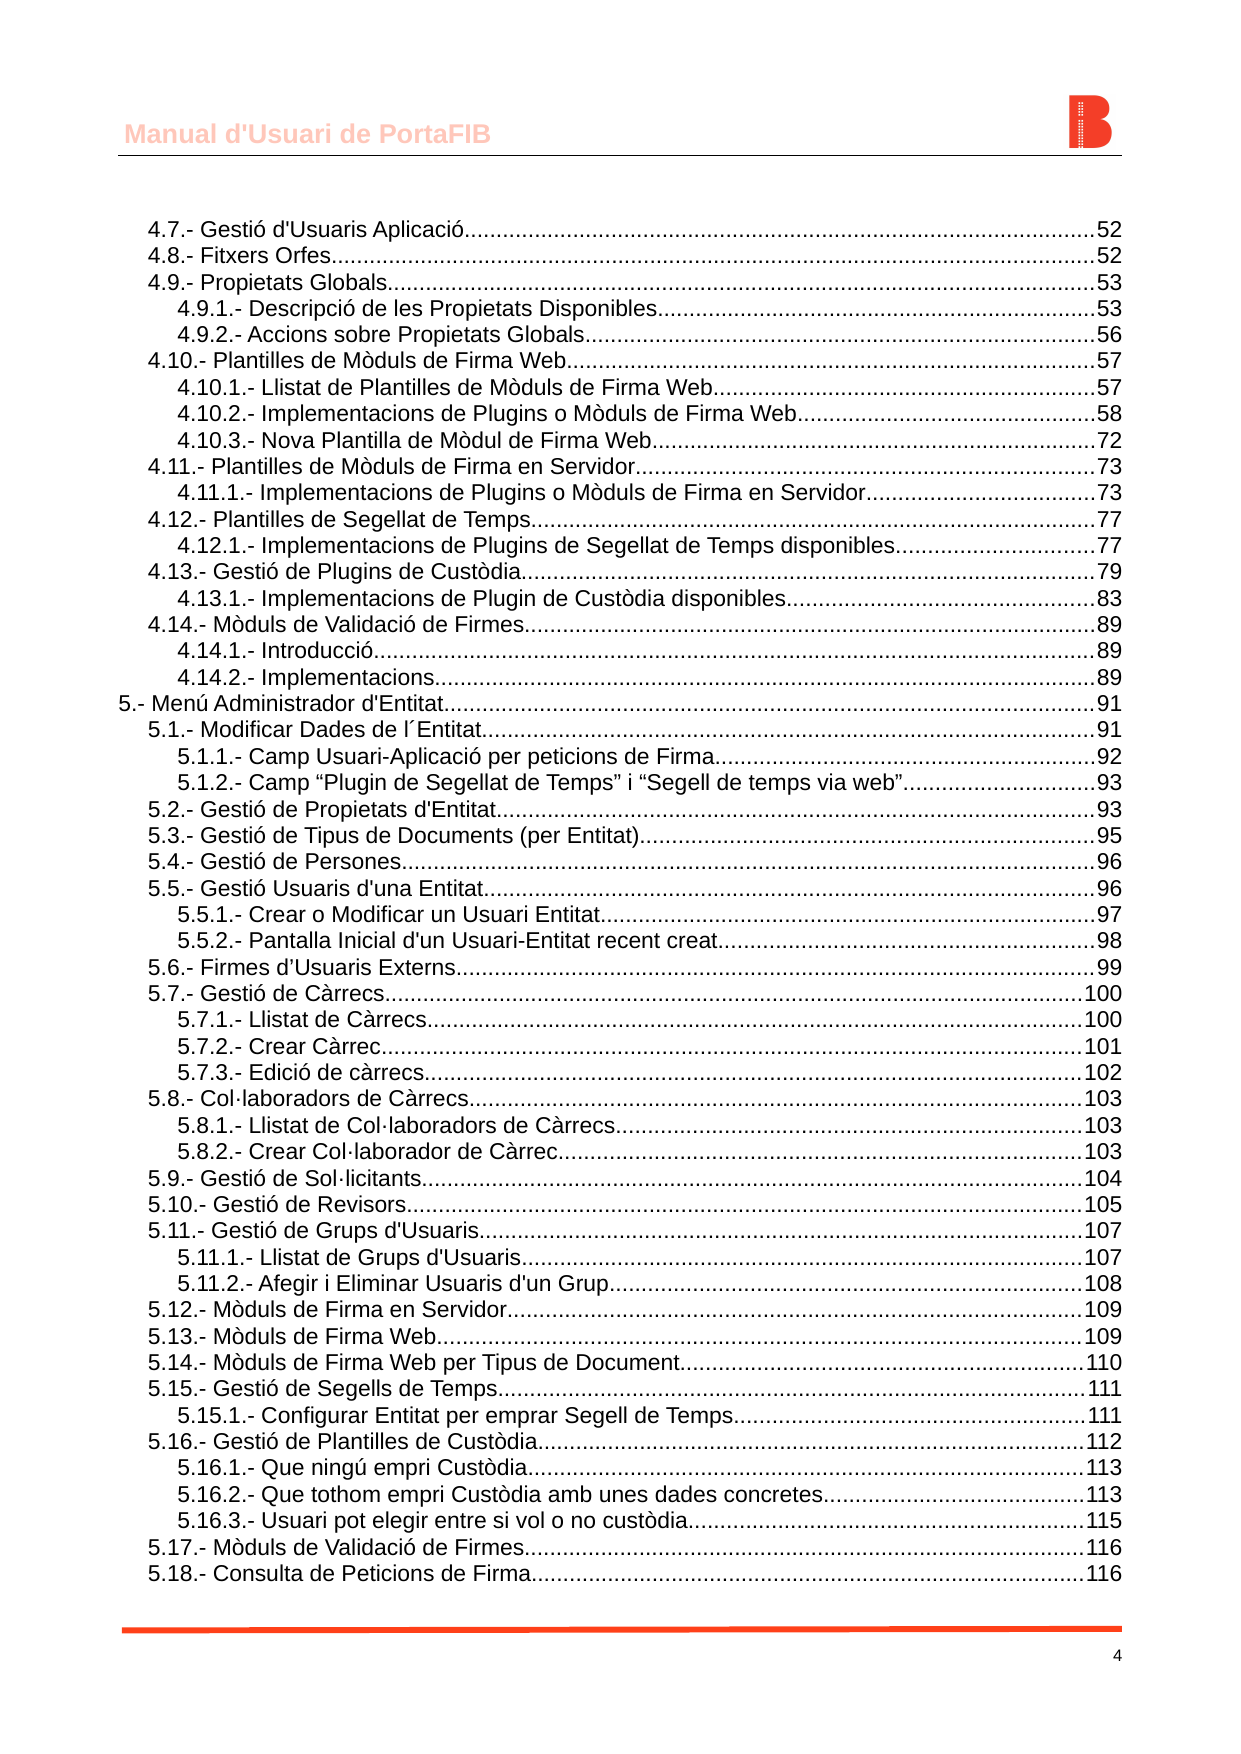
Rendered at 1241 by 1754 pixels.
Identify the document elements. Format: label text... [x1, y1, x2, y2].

text 4.10.3.- Nova Plantilla de Mòdul de Firma Web 72 [177, 427, 1122, 453]
text 4.10.- Plantilles de Mòduls de Firma Web 57 [148, 347, 1122, 374]
text 5.6.- Firmes d’Usuaris Externs 99 [148, 954, 1122, 980]
text 5.7.3.- Edició de càrrecs 102 [177, 1059, 1122, 1085]
text 4.12.- Plantilles de Segellat de Temps 77 [148, 506, 1122, 532]
picture [1063, 94, 1117, 150]
text 5.1.- Modificar Dades de l´Entitat 91 [148, 716, 1122, 743]
text 5.3.- Gestió de Tipus de Documents (per Entitat) 95 [148, 822, 1122, 848]
text 4.14.1.- Introducció 89 [177, 637, 1122, 664]
text 4.11.- Plantilles de Mòduls de Firma en Servidor 73 [148, 453, 1122, 479]
text 5.17.- Mòduls de Validació de Firmes 116 [148, 1533, 1122, 1560]
text 5.4.- Gestió de Persones 96 [148, 848, 1122, 874]
text 4.14.2.- Implementacions 89 [177, 664, 1122, 690]
text 5.9.- Gestió de Sol·licitants 104 [148, 1164, 1122, 1191]
text 5.7.1.- Llistat de Càrrecs 100 [177, 1006, 1122, 1033]
text 5.8.2.- Crear Col·laborador de Càrrec 103 [177, 1138, 1122, 1164]
text 4.13.1.- Implementacions de Plugin de Custòdia disponibles 83 [177, 585, 1122, 611]
text 5.15.1.- Configurar Entitat per emprar Segell de Temps 111 [177, 1402, 1122, 1428]
text 5.7.- Gestió de Càrrecs 100 [148, 980, 1122, 1006]
text 5.11.2.- Afegir i Eliminar Usuaris d'un Grup 108 [177, 1270, 1122, 1296]
text 4.14.- Mòduls de Validació de Firmes 89 [148, 611, 1122, 637]
text 5.15.- Gestió de Segells de Temps 111 [148, 1375, 1122, 1402]
text 5.5.2.- Pantalla Inicial d'un Usuari-Entitat recent creat 98 [177, 927, 1122, 954]
text 5.10.- Gestió de Revisors 105 [148, 1191, 1122, 1217]
text 5.12.- Mòduls de Firma en Servidor 109 [148, 1296, 1122, 1323]
text 5.2.- Gestió de Propietats d'Entitat 93 [148, 796, 1122, 822]
text 4.11.1.- Implementacions de Plugins o Mòduls de Firma en Servidor 73 [177, 479, 1122, 506]
text 5.11.1.- Llistat de Grups d'Usuaris 107 [177, 1243, 1122, 1270]
text 5.14.- Mòduls de Firma Web per Tipus de Document 110 [148, 1349, 1122, 1375]
text 5.16.1.- Que ningú empri Custòdia 113 [177, 1454, 1122, 1481]
text 4.8.- Fitxers Orfes 52 [148, 242, 1122, 268]
text 5.18.- Consulta de Peticions de Firma 116 [148, 1560, 1122, 1586]
text 5.16.3.- Usuari pot elegir entre si vol o no custòdia 115 [177, 1507, 1122, 1533]
text 5.11.- Gestió de Grups d'Usuaris 107 [148, 1217, 1122, 1243]
text 4.9.- Propietats Globals 53 [148, 268, 1122, 295]
text 5.16.2.- Que tothom empri Custòdia amb unes dades concretes 113 [177, 1481, 1122, 1507]
text 5.- Menú Administrador d'Entitat 91 [118, 690, 1122, 716]
text 5.5.1.- Crear o Modificar un Usuari Entitat 97 [177, 901, 1122, 927]
text 5.5.- Gestió Usuaris d'una Entitat 96 [148, 874, 1122, 901]
text 5.8.- Col·laboradors de Càrrecs 103 [148, 1085, 1122, 1112]
text 5.16.- Gestió de Plantilles de Custòdia 112 [148, 1428, 1122, 1454]
text 4.13.- Gestió de Plugins de Custòdia 79 [148, 558, 1122, 585]
text 4.9.2.- Accions sobre Propietats Globals 56 [177, 321, 1122, 347]
text 5.1.1.- Camp Usuari-Aplicació per peticions de Firma 92 [177, 743, 1122, 769]
text 4.9.1.- Descripció de les Propietats Disponibles 53 [177, 295, 1122, 321]
text 5.1.2.- Camp “Plugin de Segellat de Temps” i “Segell de temps via web” 93 [177, 769, 1122, 796]
text 4.10.1.- Llistat de Plantilles de Mòduls de Firma Web 57 [177, 374, 1122, 400]
text 4.7.- Gestió d'Usuaris Aplicació 52 [148, 216, 1122, 242]
text 5.8.1.- Llistat de Col·laboradors de Càrrecs 103 [177, 1112, 1122, 1138]
text 5.7.2.- Crear Càrrec 101 [177, 1033, 1122, 1059]
text 4.10.2.- Implementacions de Plugins o Mòduls de Firma Web 58 [177, 400, 1122, 427]
text 4.12.1.- Implementacions de Plugins de Segellat de Temps disponibles 77 [177, 532, 1122, 558]
text 5.13.- Mòduls de Firma Web 109 [148, 1323, 1122, 1349]
